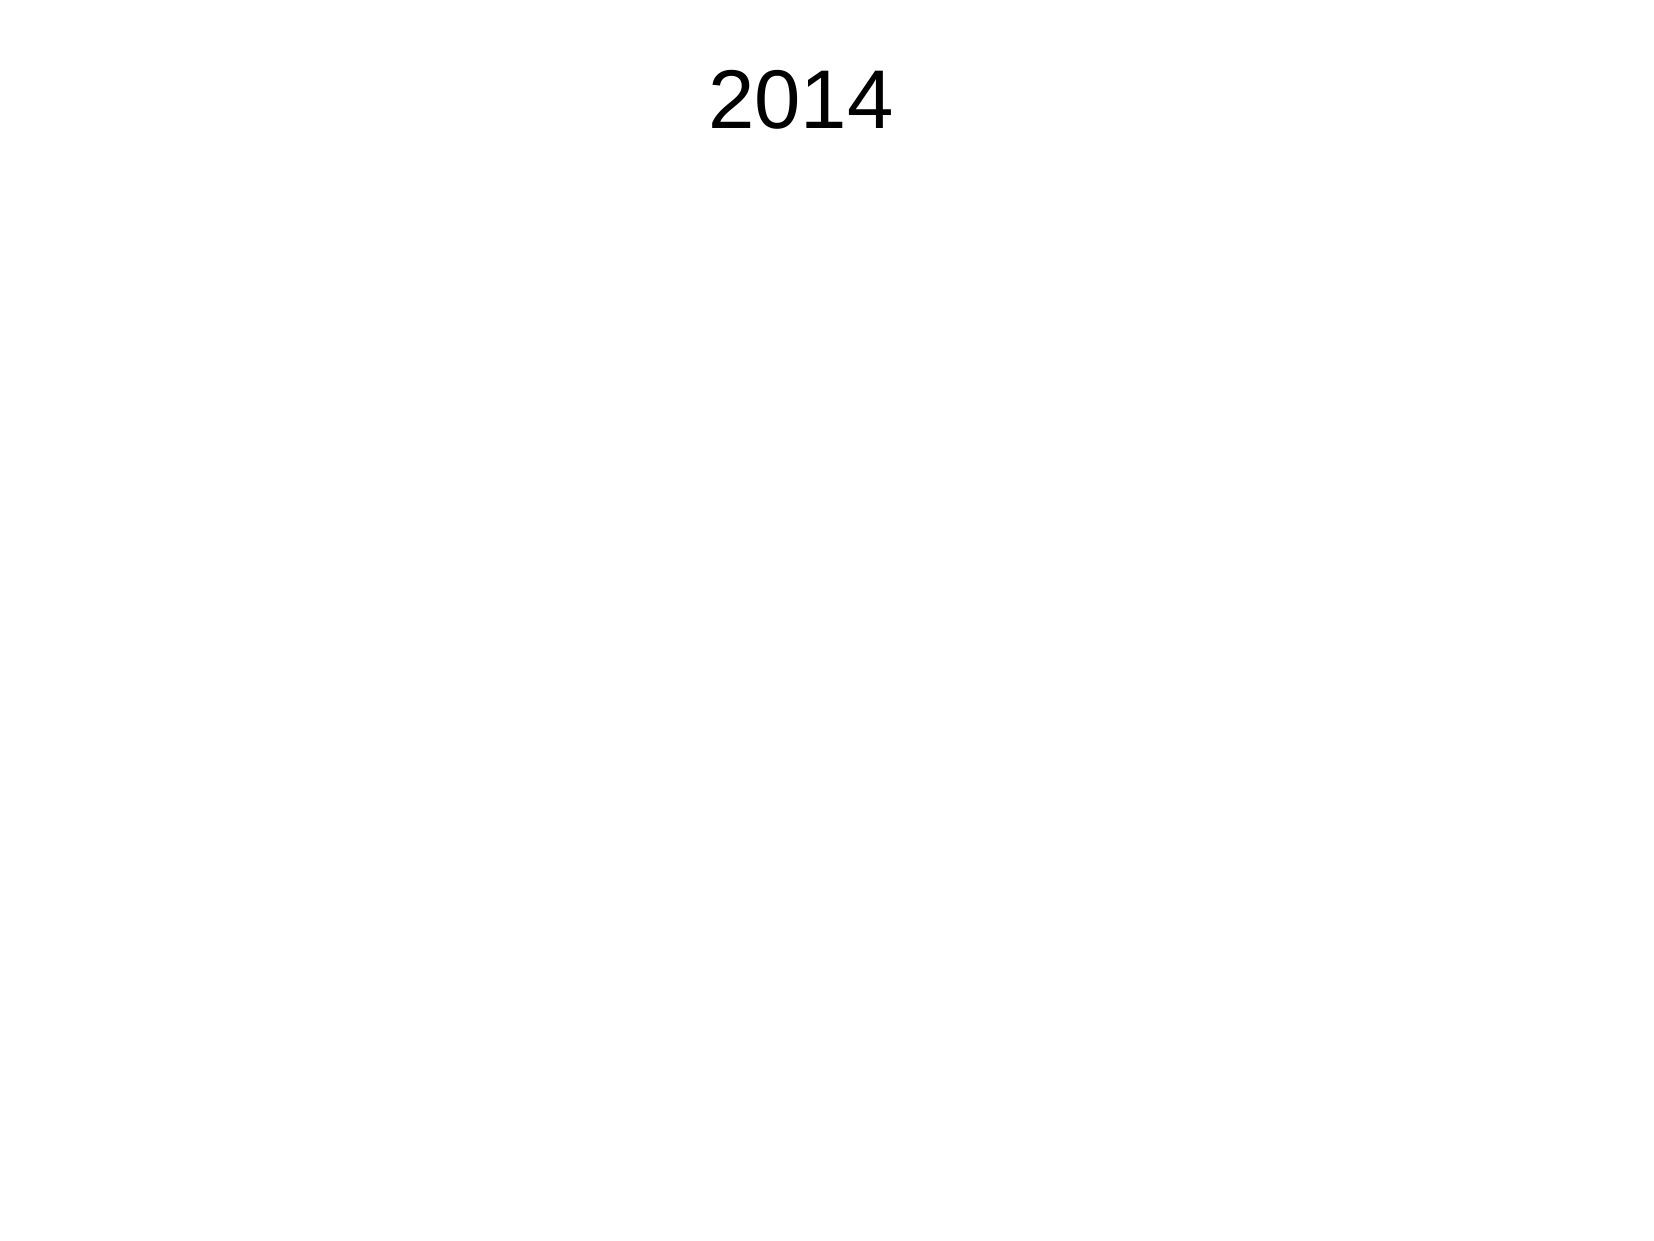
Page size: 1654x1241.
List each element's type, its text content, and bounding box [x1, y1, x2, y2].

text_box 2014 [380, 45, 1221, 154]
